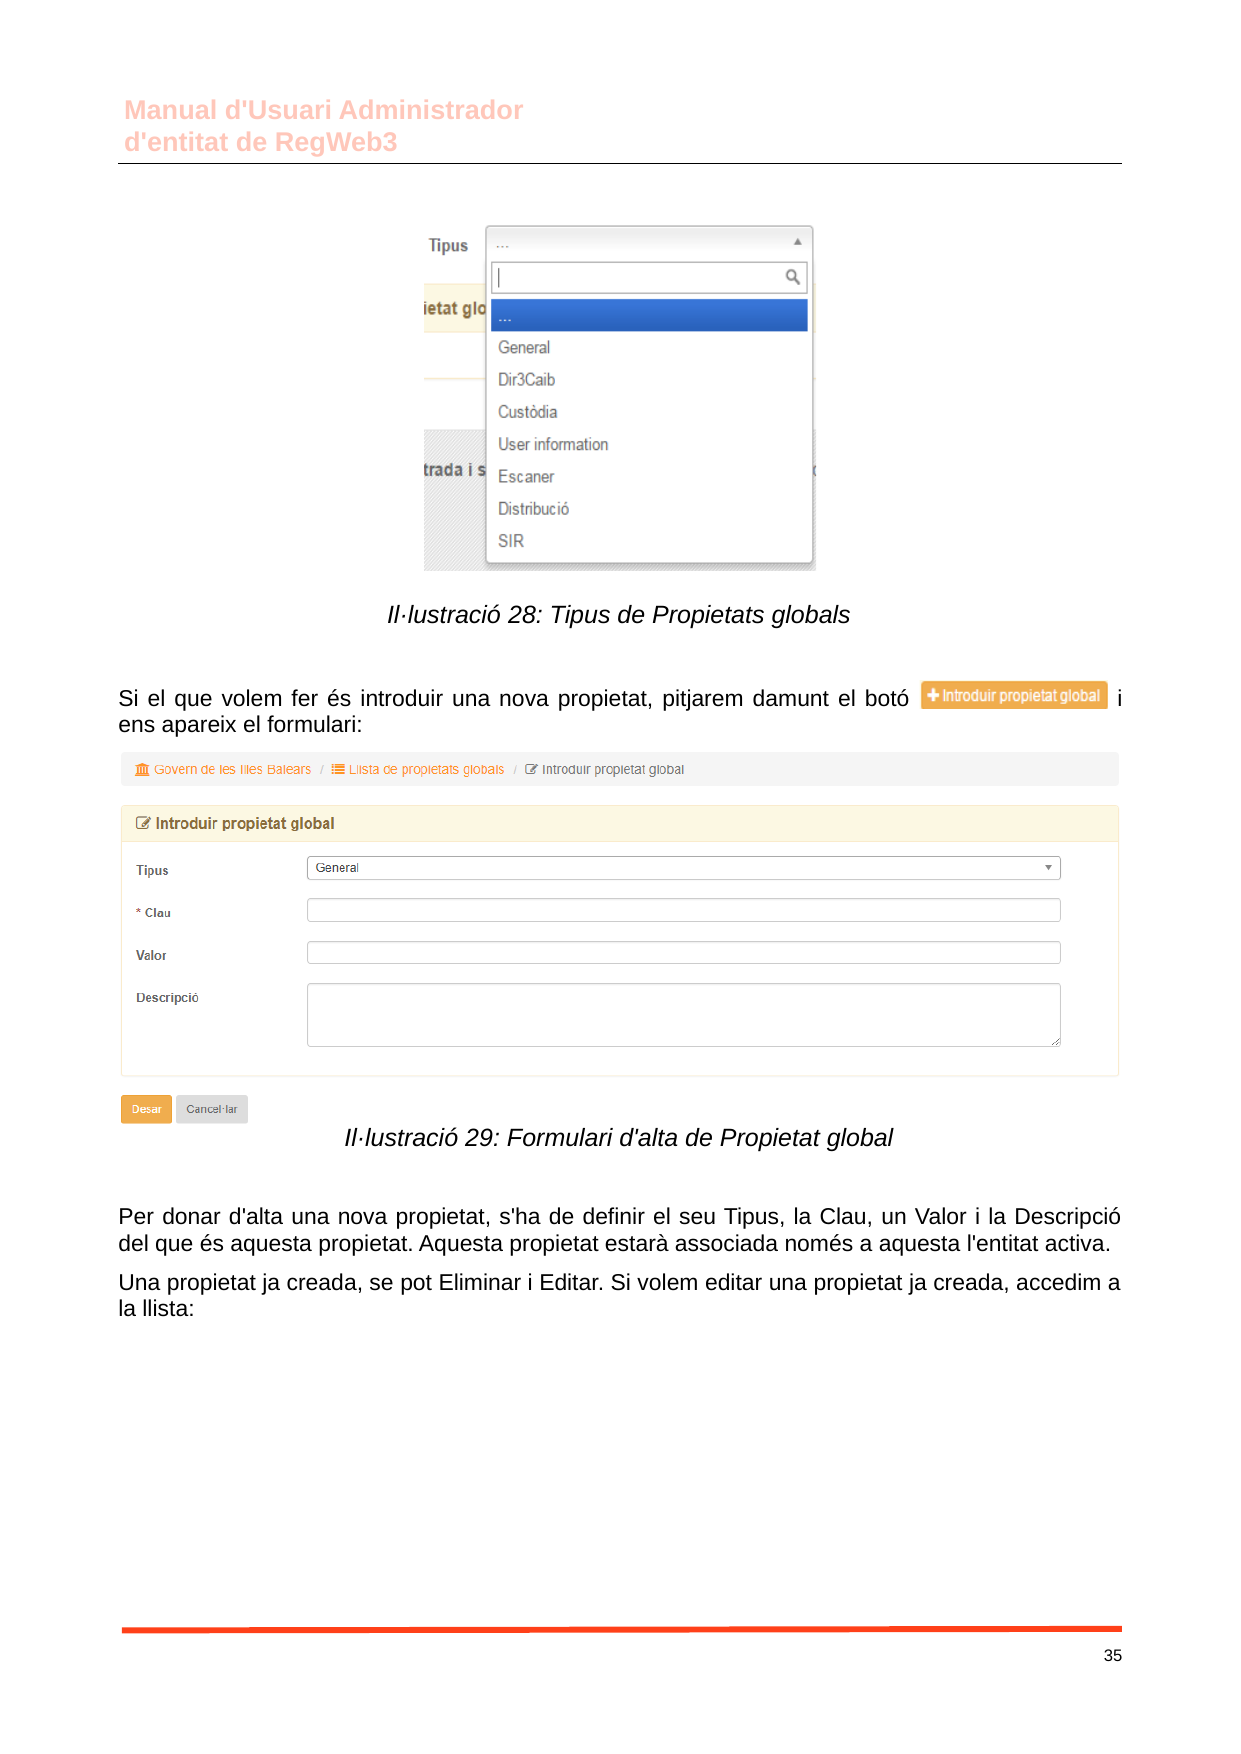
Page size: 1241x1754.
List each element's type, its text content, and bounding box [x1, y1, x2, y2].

text Il·lustració 29: Formulari d'alta de Propietat global [118, 1124, 1122, 1152]
picture [118, 750, 1123, 1124]
text Una propietat ja creada, se pot Eliminar i Editar. Si volem editar una propietat ja creada, accedim a la llista: [118, 1268, 1122, 1321]
text Per donar d'alta una nova propietat, s'ha de definir el seu Tipus, la Clau, un Valor i la Descripció del que és aquesta propietat. Aquesta propietat estarà associada només a aquesta l'entitat activa. [118, 1203, 1122, 1256]
text Il·lustració 28: Tipus de Propietats globals [118, 600, 1122, 629]
text Si el que volem fer és introduir una nova propietat, pitjarem damunt el botó i ens apareix el formulari: [118, 680, 1122, 737]
